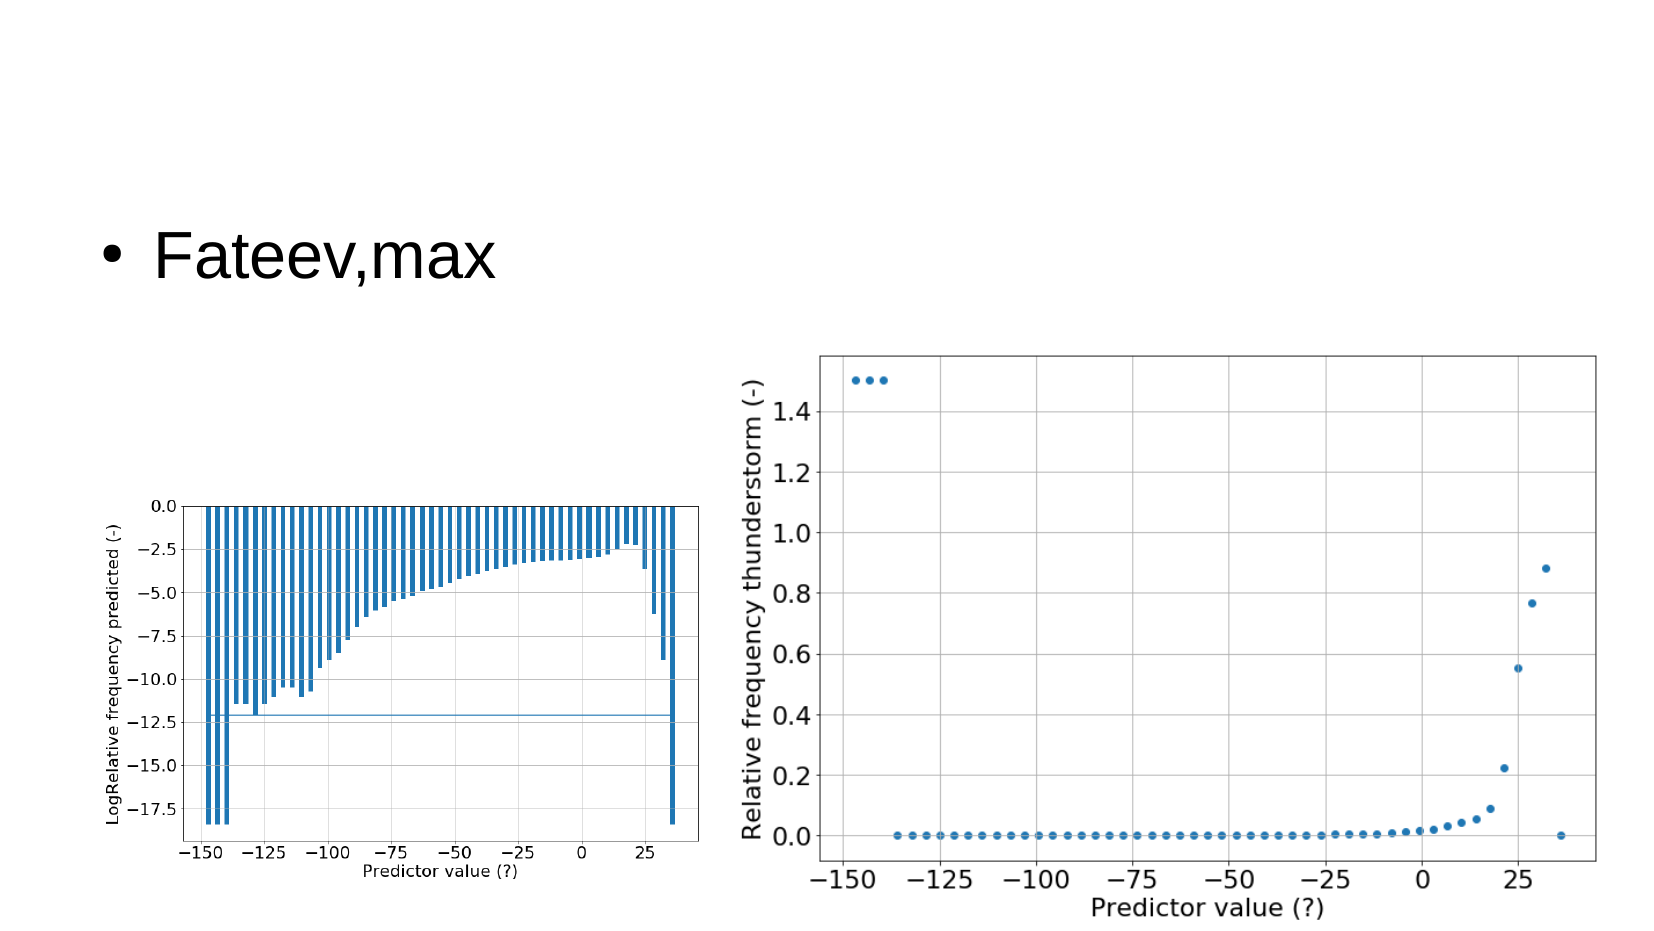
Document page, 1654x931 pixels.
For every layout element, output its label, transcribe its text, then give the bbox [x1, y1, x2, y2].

list Fateev,max [82, 217, 1571, 758]
picture [101, 494, 706, 886]
picture [735, 344, 1607, 928]
